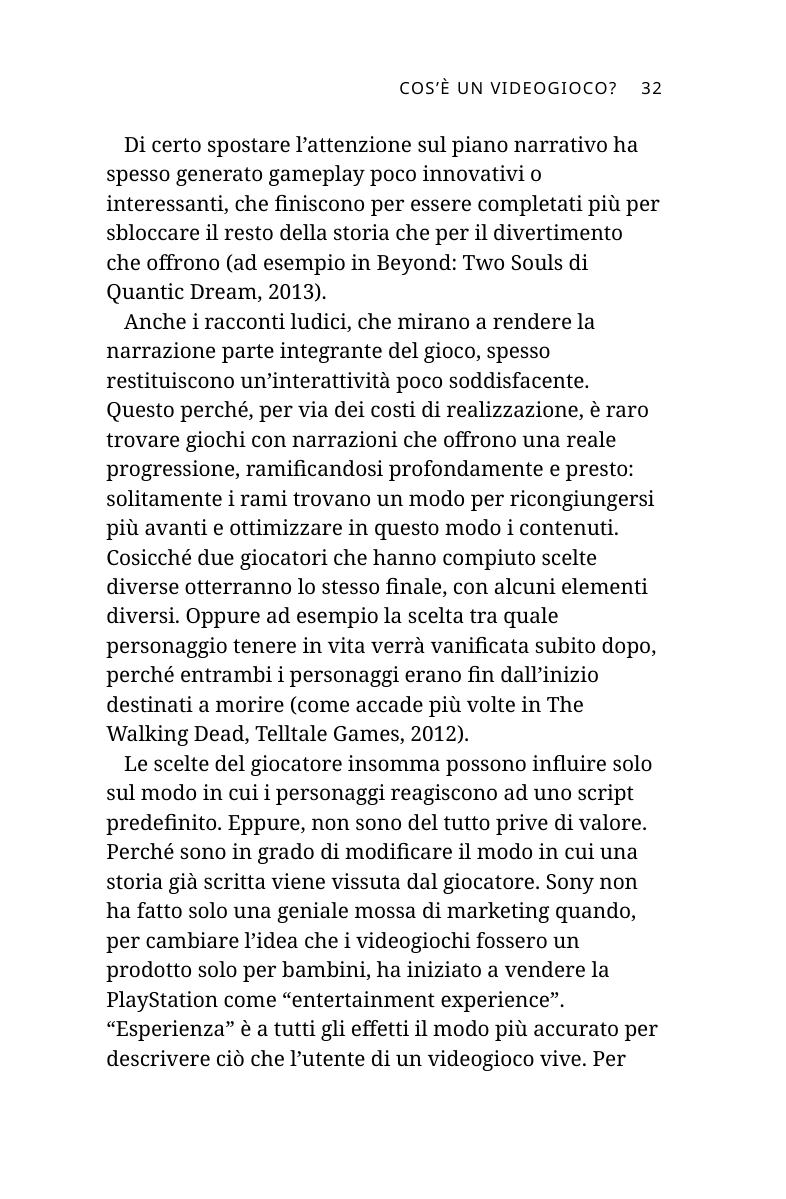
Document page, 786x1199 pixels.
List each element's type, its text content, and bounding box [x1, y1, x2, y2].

text Di certo spostare l’attenzione sul piano narrativo ha spesso generato gameplay poco innovativi o interessanti, che finiscono per essere completati più per sbloccare il resto della storia che per il divertimento che offrono (ad esempio in Beyond: Two Souls di Quantic Dream, 2013). [106, 129, 661, 306]
text Anche i racconti ludici, che mirano a rendere la narrazione parte integrante del gioco, spesso restituiscono un’interattività poco soddisfacente. Questo perché, per via dei costi di realizzazione, è raro trovare giochi con narrazioni che offrono una reale progressione, ramificandosi profondamente e presto: solitamente i rami trovano un modo per ricongiungersi più avanti e ottimizzare in questo modo i contenuti. Cosicché due giocatori che hanno compiuto scelte diverse otterranno lo stesso finale, con alcuni elementi diversi. Oppure ad esempio la scelta tra quale personaggio tenere in vita verrà vanificata subito dopo, perché entrambi i personaggi erano fin dall’inizio destinati a morire (come accade più volte in The Walking Dead, Telltale Games, 2012). [106, 306, 661, 748]
text Le scelte del giocatore insomma possono influire solo sul modo in cui i personaggi reagiscono ad uno script predefinito. Eppure, non sono del tutto prive di valore. Perché sono in grado di modificare il modo in cui una storia già scritta viene vissuta dal giocatore. Sony non ha fatto solo una geniale mossa di marketing quando, per cambiare l’idea che i videogiochi fossero un prodotto solo per bambini, ha iniziato a vendere la PlayStation come “entertainment experience”. “Esperienza” è a tutti gli effetti il modo più accurato per descrivere ciò che l’utente di un videogioco vive. Per [106, 748, 661, 1072]
